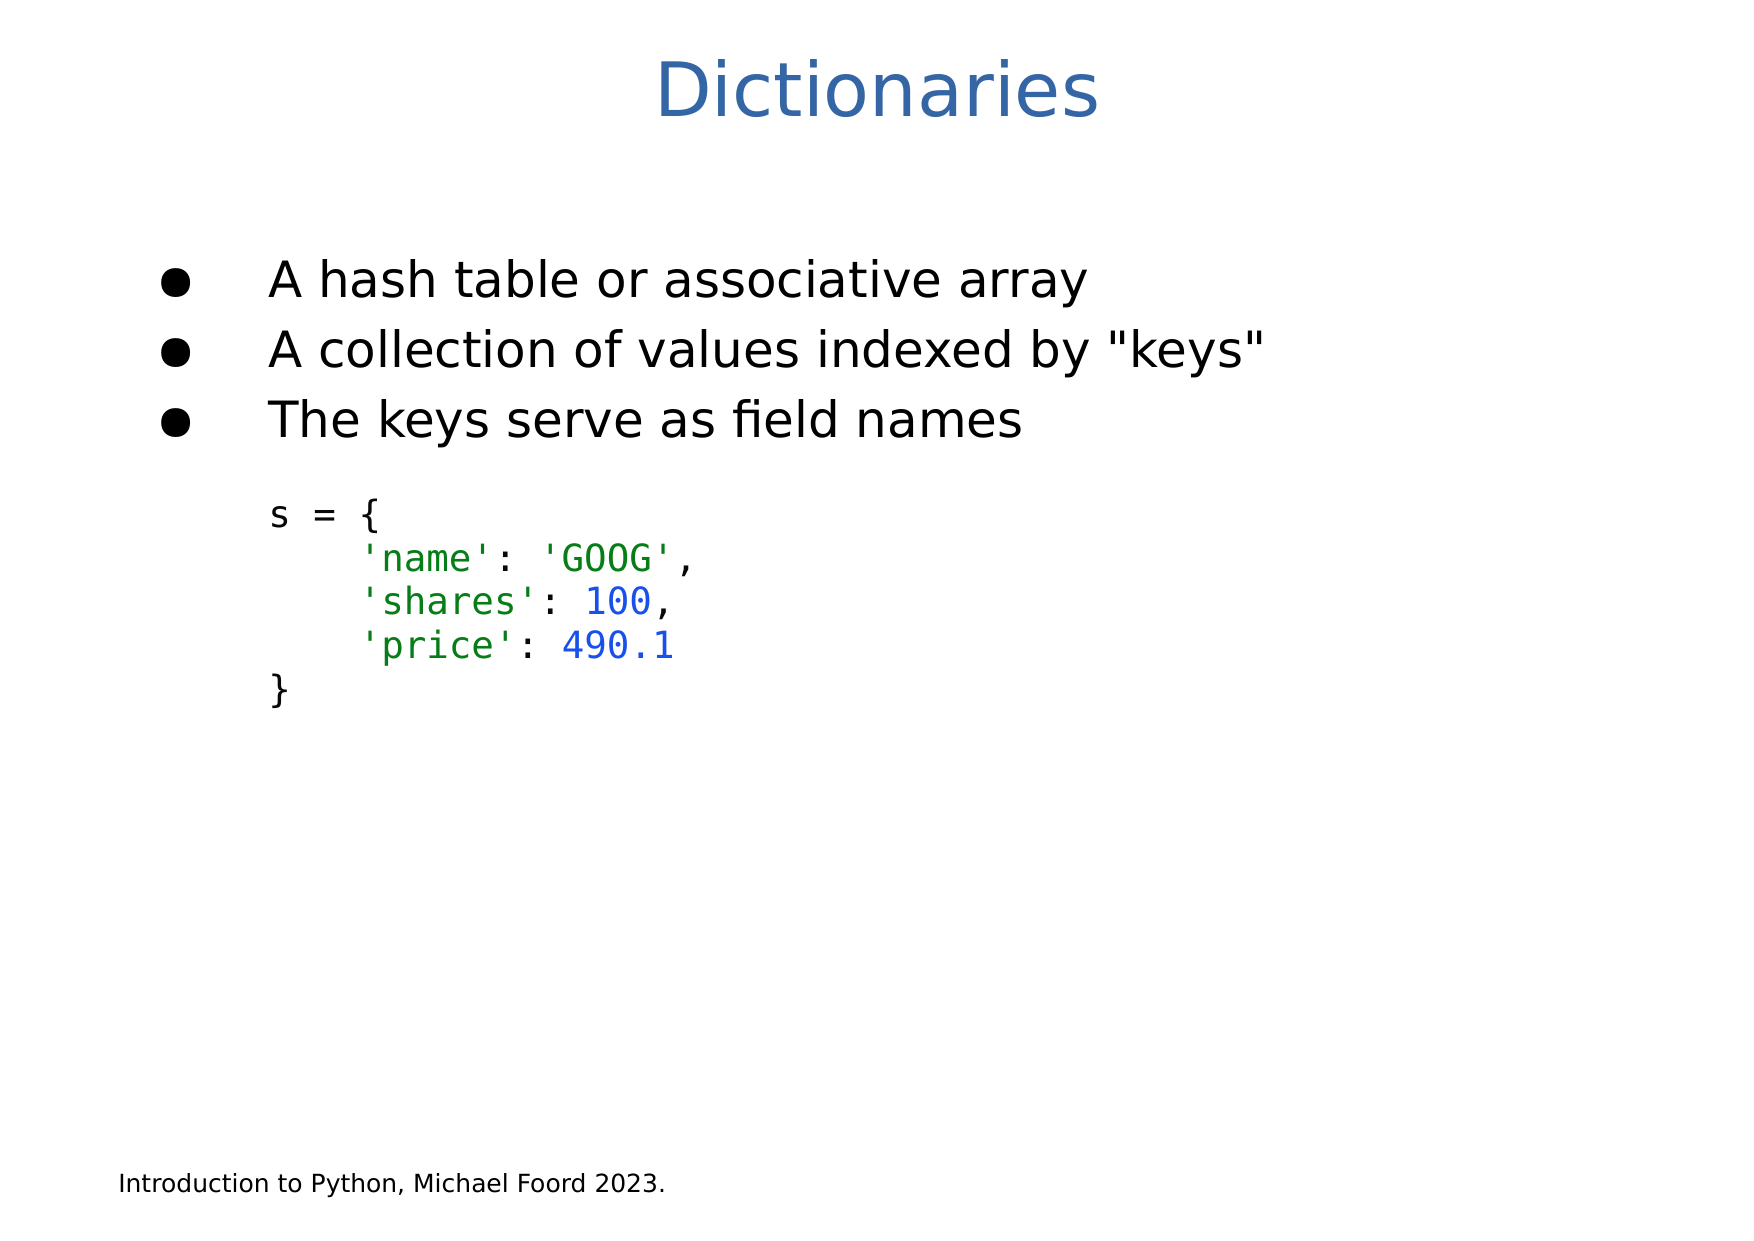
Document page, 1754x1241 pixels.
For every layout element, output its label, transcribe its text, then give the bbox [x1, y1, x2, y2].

subtitle Dictionaries [118, 47, 1636, 134]
list A collection of values indexed by "keys" [156, 321, 1636, 379]
list The keys serve as field names [156, 391, 1636, 449]
list A hash table or associative array [156, 251, 1636, 309]
text s = { 'name': 'GOOG', 'shares': 100, 'price': 490.1 } [268, 493, 1636, 711]
